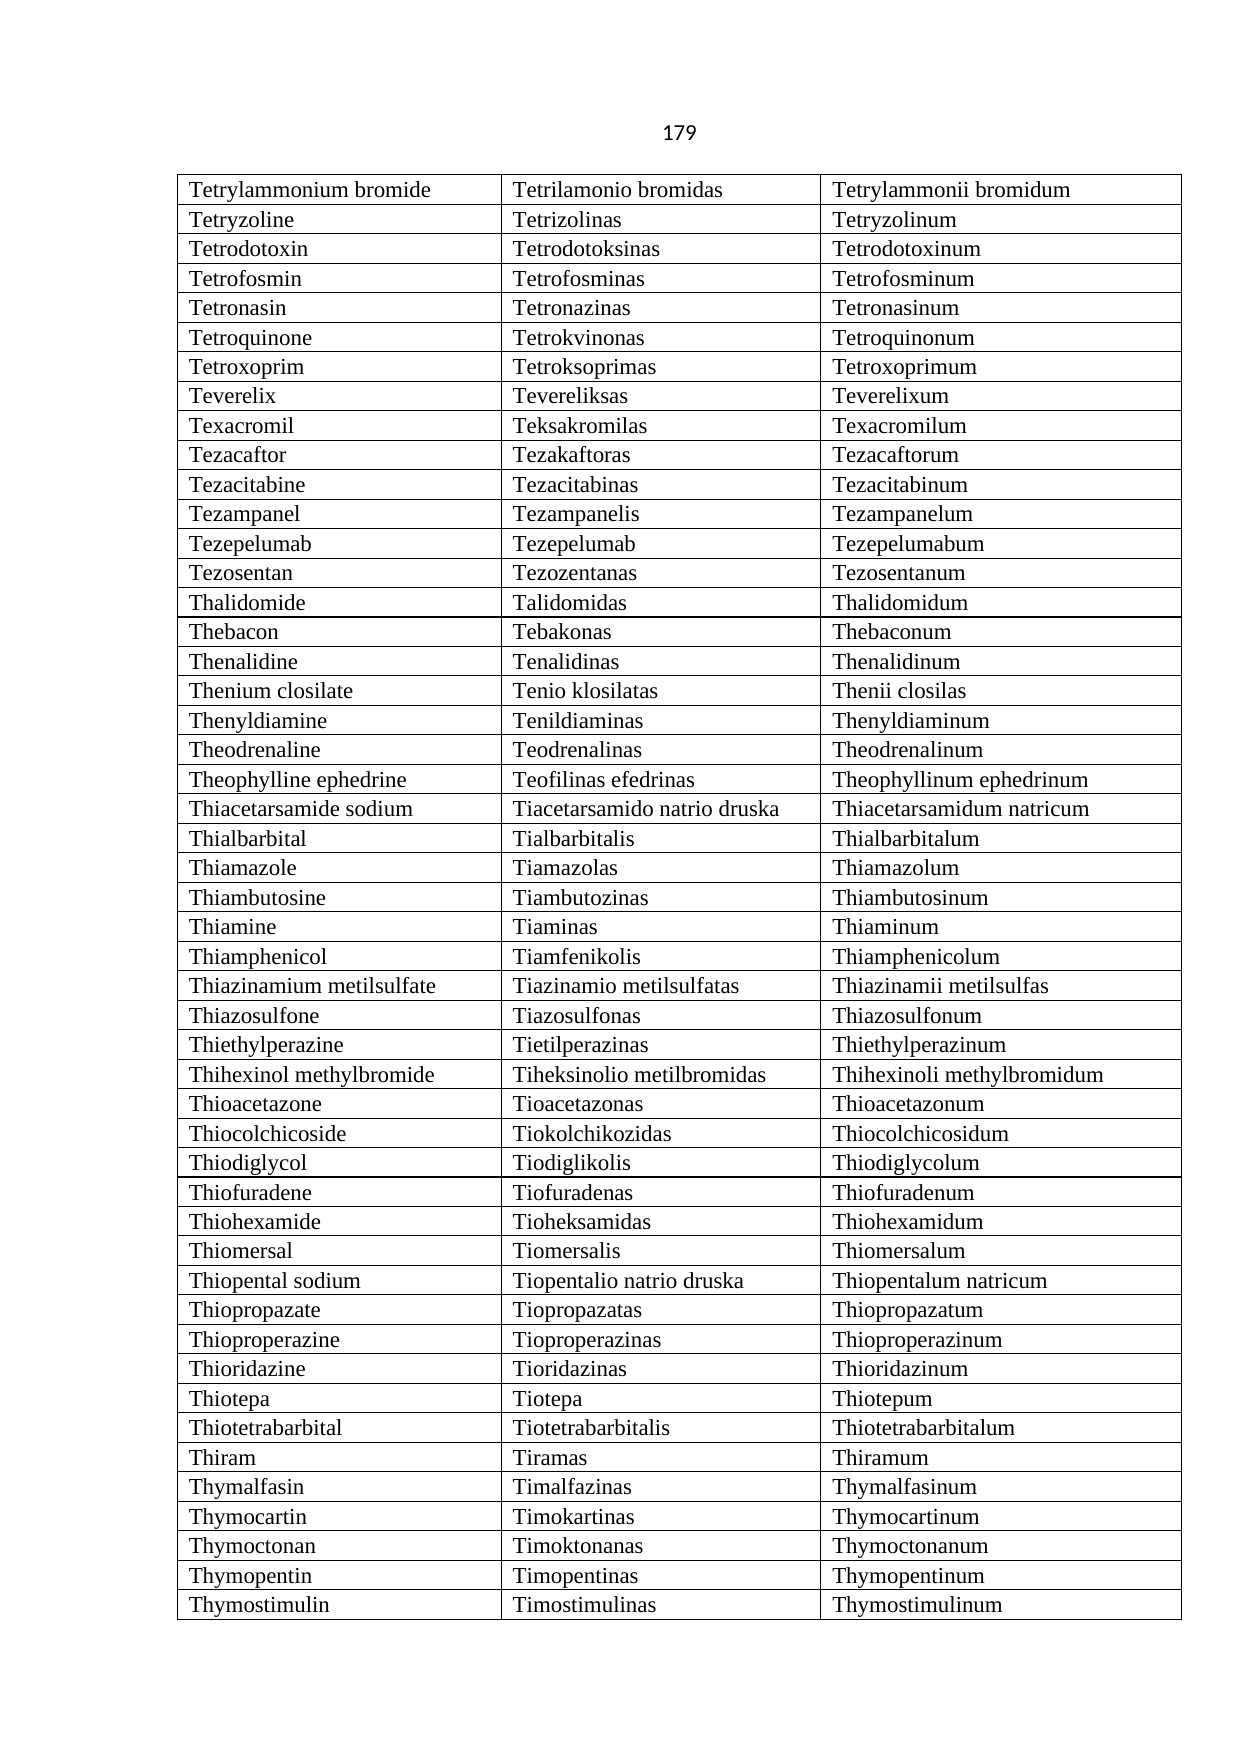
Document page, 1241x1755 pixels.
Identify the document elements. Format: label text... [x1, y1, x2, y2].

table_cell Tezacitabine [178, 470, 501, 498]
table_cell Tetrilamonio bromidas [502, 175, 820, 204]
table_cell Tiamfenikolis [502, 942, 820, 970]
table_cell Tiofuradenas [502, 1178, 820, 1206]
table_cell Tezampanelis [502, 500, 820, 528]
table_cell Tebakonas [502, 618, 820, 646]
table_cell Thymopentinum [821, 1561, 1181, 1589]
table_cell Thiopropazatum [821, 1295, 1181, 1324]
table_cell Thenium closilate [178, 676, 501, 705]
table_cell Thihexinoli methylbromidum [821, 1060, 1181, 1088]
table_cell Tetrylammonii bromidum [821, 175, 1181, 204]
table_cell Tetroksoprimas [502, 352, 820, 381]
table_cell Thymopentin [178, 1561, 501, 1589]
table_cell Thymoctonan [178, 1531, 501, 1560]
table_cell Tiopentalio natrio druska [502, 1266, 820, 1294]
table_cell Tiazinamio metilsulfatas [502, 971, 820, 999]
table_cell Tetrodotoksinas [502, 234, 820, 263]
table_cell Teverelixum [821, 382, 1181, 410]
table_cell Thiethylperazine [178, 1030, 501, 1058]
table_cell Thalidomidum [821, 588, 1181, 616]
table_cell Tetrodotoxin [178, 234, 501, 263]
table_cell Thalidomide [178, 588, 501, 616]
table_cell Thiohexamidum [821, 1207, 1181, 1235]
table_cell Tiacetarsamido natrio druska [502, 794, 820, 823]
table_cell Thiazosulfone [178, 1001, 501, 1029]
table_cell Teverelix [178, 382, 501, 410]
table_cell Theophylline ephedrine [178, 765, 501, 793]
table_cell Thiopental sodium [178, 1266, 501, 1294]
table_cell Thymostimulin [178, 1590, 501, 1619]
table_cell Tiotetrabarbitalis [502, 1413, 820, 1442]
table_cell Thiodiglycolum [821, 1148, 1181, 1176]
table_cell Tioproperazinas [502, 1325, 820, 1353]
table_cell Tiramas [502, 1443, 820, 1471]
table_cell Tetrokvinonas [502, 323, 820, 351]
table_cell Tiazosulfonas [502, 1001, 820, 1029]
table_cell Tetroquinone [178, 323, 501, 351]
table_cell Tiodiglikolis [502, 1148, 820, 1176]
table_cell Tiotepa [502, 1384, 820, 1412]
table_cell Thiotepum [821, 1384, 1181, 1412]
table_cell Thiram [178, 1443, 501, 1471]
table_cell Thiodiglycol [178, 1148, 501, 1176]
table_cell Tetronasin [178, 293, 501, 322]
table_cell Tezozentanas [502, 559, 820, 587]
table_cell Tetroquinonum [821, 323, 1181, 351]
table_cell Thiacetarsamide sodium [178, 794, 501, 823]
table_cell Tiokolchikozidas [502, 1119, 820, 1147]
table_cell Tevereliksas [502, 382, 820, 410]
table_cell Tiheksinolio metilbromidas [502, 1060, 820, 1088]
table_cell Thioproperazinum [821, 1325, 1181, 1353]
table_cell Tetrofosmin [178, 264, 501, 292]
table_cell Thenii closilas [821, 676, 1181, 705]
table_cell Thiohexamide [178, 1207, 501, 1235]
table_cell Thioacetazonum [821, 1089, 1181, 1117]
table_cell Tezampanelum [821, 500, 1181, 528]
table_cell Thiazinamium metilsulfate [178, 971, 501, 999]
table_cell Texacromilum [821, 411, 1181, 439]
table_cell Tioacetazonas [502, 1089, 820, 1117]
table_cell Tiambutozinas [502, 883, 820, 911]
table_cell Thihexinol methylbromide [178, 1060, 501, 1088]
table_cell Tiopropazatas [502, 1295, 820, 1324]
table_cell Talidomidas [502, 588, 820, 616]
table_cell Teksakromilas [502, 411, 820, 439]
table_cell Tezacitabinum [821, 470, 1181, 498]
table_cell Tezepelumabum [821, 529, 1181, 557]
table_cell Thiotepa [178, 1384, 501, 1412]
table_cell Thiambutosine [178, 883, 501, 911]
table_cell Thiambutosinum [821, 883, 1181, 911]
table_cell Tetronazinas [502, 293, 820, 322]
table_cell Thiacetarsamidum natricum [821, 794, 1181, 823]
table_cell Thiamphenicolum [821, 942, 1181, 970]
table_cell Thymocartin [178, 1502, 501, 1530]
table_cell Thiopentalum natricum [821, 1266, 1181, 1294]
table_cell Thenyldiaminum [821, 706, 1181, 734]
table_cell Thenalidinum [821, 647, 1181, 675]
table_cell Theodrenaline [178, 735, 501, 764]
table_cell Tezampanel [178, 500, 501, 528]
table_cell Tiomersalis [502, 1236, 820, 1265]
table_cell Tenalidinas [502, 647, 820, 675]
table_cell Thiocolchicosidum [821, 1119, 1181, 1147]
table_cell Thioproperazine [178, 1325, 501, 1353]
table_cell Tioridazinas [502, 1354, 820, 1383]
table_cell Timopentinas [502, 1561, 820, 1589]
table_cell Tenildiaminas [502, 706, 820, 734]
table_cell Thiocolchicoside [178, 1119, 501, 1147]
table_cell Tetryzoline [178, 205, 501, 233]
table_cell Tetrofosminum [821, 264, 1181, 292]
table_cell Tezacitabinas [502, 470, 820, 498]
table_cell Thiamphenicol [178, 942, 501, 970]
table_cell Timokartinas [502, 1502, 820, 1530]
table_cell Thenyldiamine [178, 706, 501, 734]
table_cell Tietilperazinas [502, 1030, 820, 1058]
table_cell Tioheksamidas [502, 1207, 820, 1235]
table_cell Thymalfasin [178, 1472, 501, 1501]
table_cell Tetrylammonium bromide [178, 175, 501, 204]
table_cell Tetryzolinum [821, 205, 1181, 233]
table_cell Thymocartinum [821, 1502, 1181, 1530]
table_cell Theodrenalinum [821, 735, 1181, 764]
table_cell Tetronasinum [821, 293, 1181, 322]
table_cell Theophyllinum ephedrinum [821, 765, 1181, 793]
table_cell Thiamazole [178, 853, 501, 882]
table_cell Timostimulinas [502, 1590, 820, 1619]
table_cell Tezepelumab [502, 529, 820, 557]
table_cell Thioacetazone [178, 1089, 501, 1117]
table_cell Timalfazinas [502, 1472, 820, 1501]
table_cell Thiazinamii metilsulfas [821, 971, 1181, 999]
table_cell Thiopropazate [178, 1295, 501, 1324]
table_cell Tezacaftor [178, 441, 501, 469]
table_cell Thioridazinum [821, 1354, 1181, 1383]
table_cell Tezosentanum [821, 559, 1181, 587]
table_cell Tetrofosminas [502, 264, 820, 292]
table_cell Tetroxoprim [178, 352, 501, 381]
table_cell Tiaminas [502, 912, 820, 941]
table_cell Thioridazine [178, 1354, 501, 1383]
table_cell Tenio klosilatas [502, 676, 820, 705]
table_cell Thebaconum [821, 618, 1181, 646]
table_cell Thialbarbital [178, 824, 501, 852]
table_cell Thymoctonanum [821, 1531, 1181, 1560]
table_cell Thiamine [178, 912, 501, 941]
table_cell Thiofuradenum [821, 1178, 1181, 1206]
table_cell Thiotetrabarbitalum [821, 1413, 1181, 1442]
table_cell Tezacaftorum [821, 441, 1181, 469]
table_cell Thiramum [821, 1443, 1181, 1471]
table_cell Tezepelumab [178, 529, 501, 557]
table_cell Thiomersalum [821, 1236, 1181, 1265]
table_cell Thymostimulinum [821, 1590, 1181, 1619]
table_cell Tezakaftoras [502, 441, 820, 469]
table_cell Timoktonanas [502, 1531, 820, 1560]
table_cell Teodrenalinas [502, 735, 820, 764]
table_cell Thenalidine [178, 647, 501, 675]
table_cell Tetrizolinas [502, 205, 820, 233]
table_cell Tetrodotoxinum [821, 234, 1181, 263]
table_cell Teofilinas efedrinas [502, 765, 820, 793]
table_cell Tetroxoprimum [821, 352, 1181, 381]
table_cell Tezosentan [178, 559, 501, 587]
table_cell Tiamazolas [502, 853, 820, 882]
table_cell Thiethylperazinum [821, 1030, 1181, 1058]
table_cell Thiamazolum [821, 853, 1181, 882]
table_cell Thymalfasinum [821, 1472, 1181, 1501]
table_cell Texacromil [178, 411, 501, 439]
table_cell Thiazosulfonum [821, 1001, 1181, 1029]
table_cell Tialbarbitalis [502, 824, 820, 852]
table_cell Thiofuradene [178, 1178, 501, 1206]
table_cell Thiotetrabarbital [178, 1413, 501, 1442]
table_cell Thiomersal [178, 1236, 501, 1265]
table_cell Thiaminum [821, 912, 1181, 941]
table_cell Thebacon [178, 618, 501, 646]
table_cell Thialbarbitalum [821, 824, 1181, 852]
